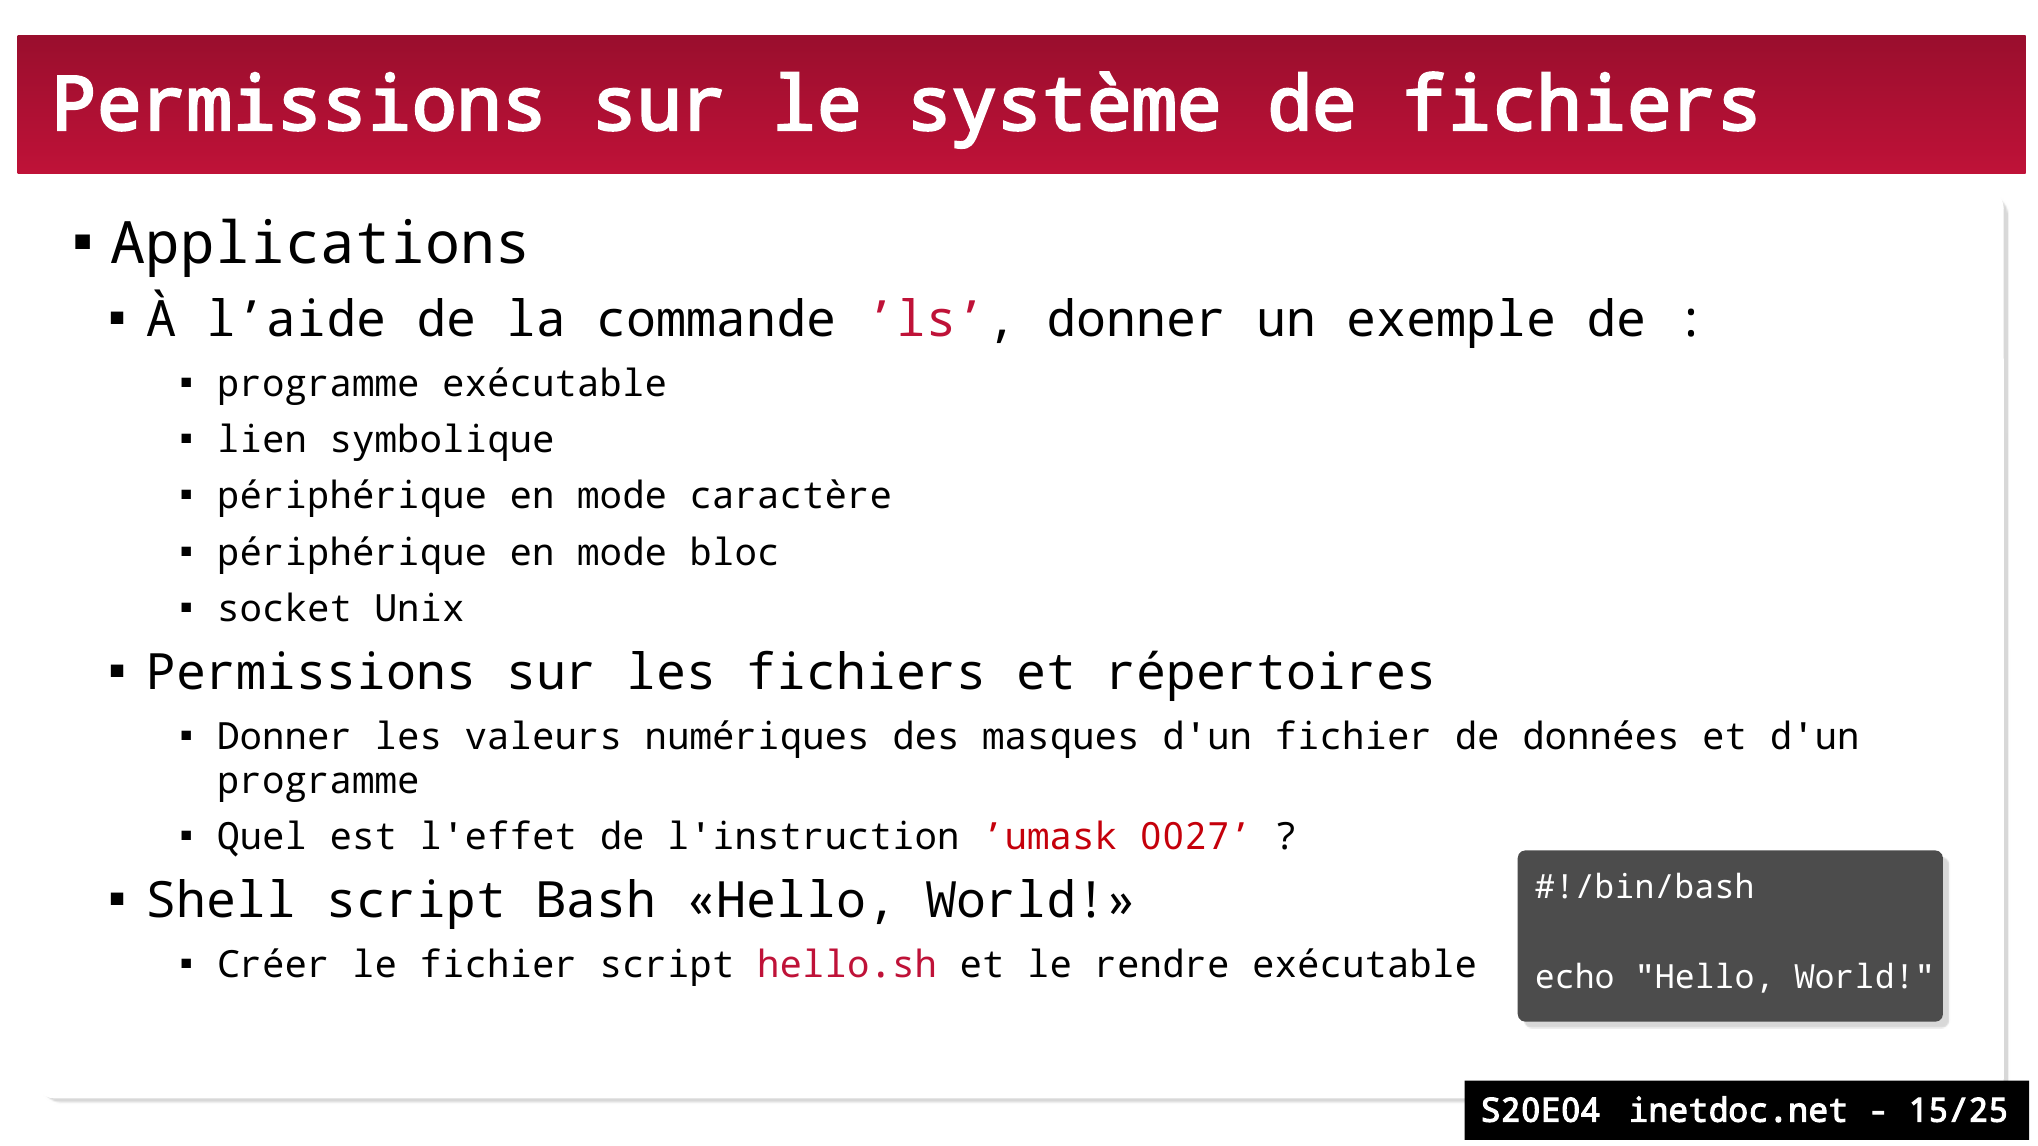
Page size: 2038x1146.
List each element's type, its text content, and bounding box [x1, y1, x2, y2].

text_box Permissions sur le système de fichiers [17, 35, 2026, 174]
text_box S20E04 inetdoc.net - <numéro>/25 [1464, 1080, 2030, 1140]
text_box #!/bin/bash echo "Hello, World!" [1517, 850, 1943, 1022]
text_box Applications À l’aide de la commande ’ls’, donner un exemple de : programme exécutable lien symbolique périphérique en mode caractère périphérique en mode bloc socket Unix Permissions sur les fichiers et répertoires Donner les valeurs numériques des masques d'un fichier de données et d'un programme Quel est l'effet de l'instruction ’umask 0027’ ? Shell script Bash «Hello, World!» Créer le fichier script hello.sh et le rendre exécutable [35, 188, 2004, 1099]
